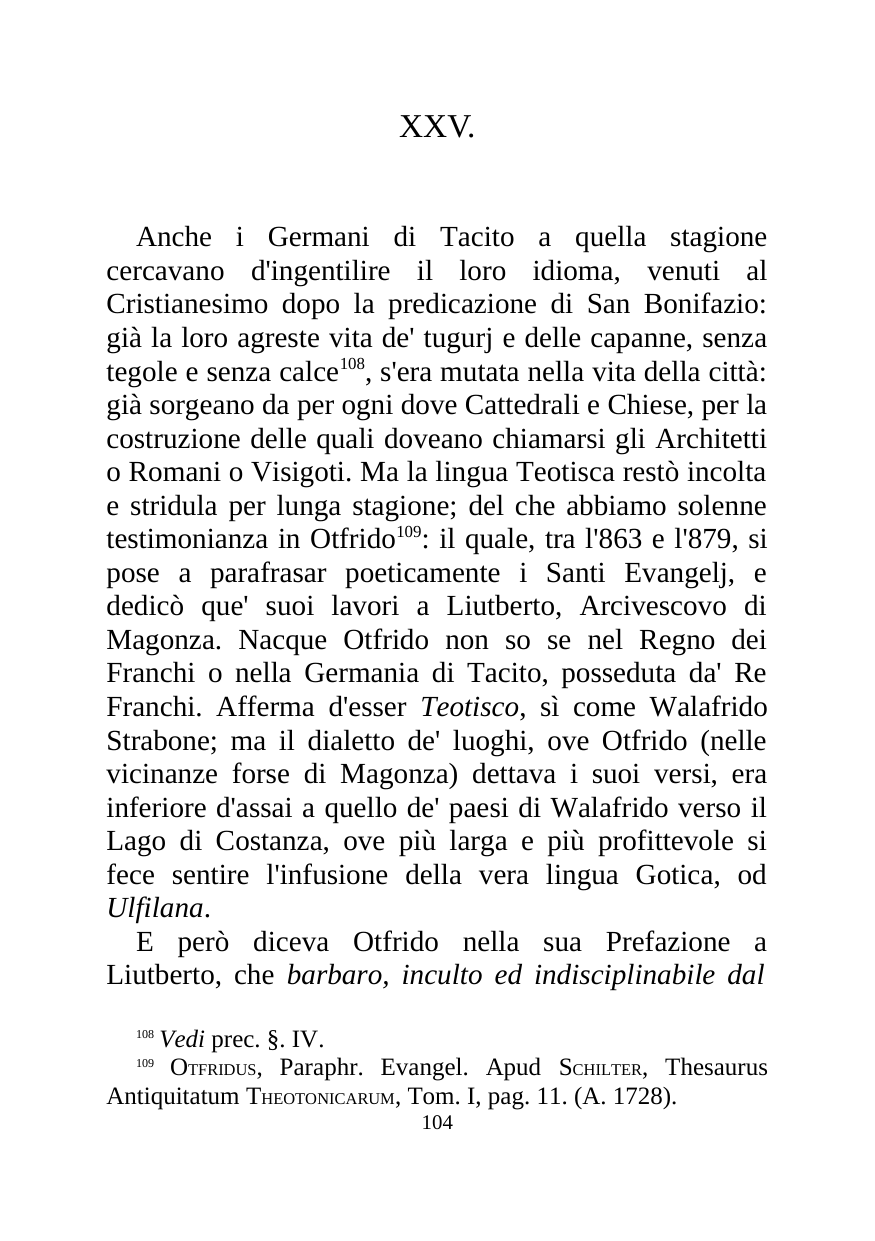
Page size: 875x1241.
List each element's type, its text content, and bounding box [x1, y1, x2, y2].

text Otfridus, Paraphr. Evangel. Apud Schilter, Thesaurus Antiquitatum Theotonicarum, Tom. I, pag. 11. (A. 1728). [106, 1052, 768, 1110]
text Anche i Germani di Tacito a quella stagione cercavano d'ingentilire il loro idioma, venuti al Cristianesimo dopo la predicazione di San Bonifazio: già la loro agreste vita de' tugurj e delle capanne, senza tegole e senza calce, s'era mutata nella vita della città: già sorgeano da per ogni dove Cattedrali e Chiese, per la costruzione delle quali doveano chiamarsi gli Architetti o Romani o Visigoti. Ma la lingua Teotisca restò incolta e stridula per lunga stagione; del che abbiamo solenne testimonianza in Otfrido: il quale, tra l'863 e l'879, si pose a parafrasar poeticamente i Santi Evangelj, e dedicò que' suoi lavori a Liutberto, Arcivescovo di Magonza. Nacque Otfrido non so se nel Regno dei Franchi o nella Germania di Tacito, posseduta da' Re Franchi. Afferma d'esser Teotisco, sì come Walafrido Strabone; ma il dialetto de' luoghi, ove Otfrido (nelle vicinanze forse di Magonza) dettava i suoi versi, era inferiore d'assai a quello de' paesi di Walafrido verso il Lago di Costanza, ove più larga e più profittevole si fece sentire l'infusione della vera lingua Gotica, od Ulfilana. [106, 219, 768, 924]
subtitle XXV. [106, 106, 768, 144]
text E però diceva Otfrido nella sua Prefazione a Liutberto, che barbaro, inculto ed indisciplinabile dal [106, 924, 768, 991]
text Vedi prec. §. IV. [106, 1024, 768, 1052]
